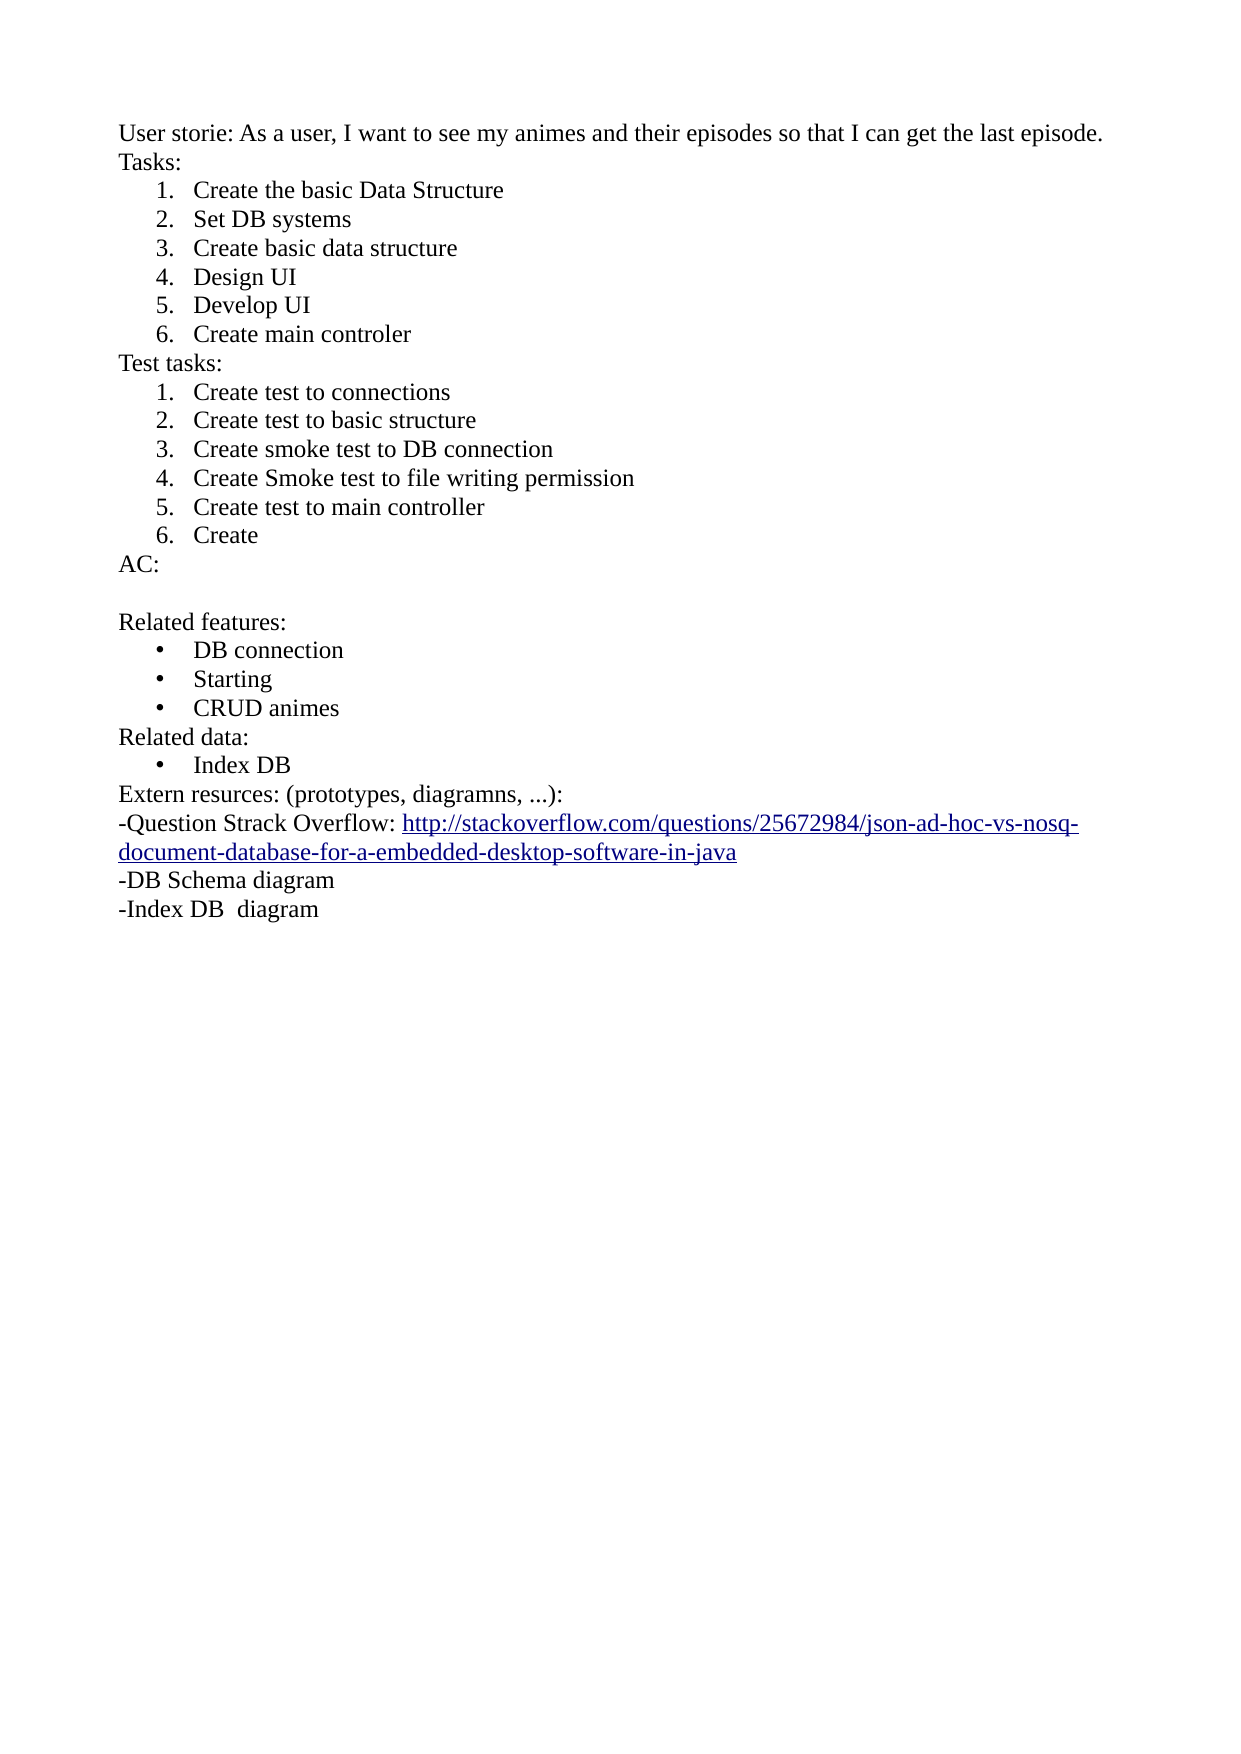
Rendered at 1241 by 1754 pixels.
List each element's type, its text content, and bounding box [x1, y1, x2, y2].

text Tasks: [118, 147, 1122, 176]
list Create test to basic structure [156, 406, 1122, 434]
list Create test to connections [156, 377, 1122, 406]
list Develop UI [156, 291, 1122, 319]
list Index DB [156, 751, 1122, 779]
list DB connection [156, 636, 1122, 664]
text AC: [118, 549, 1122, 578]
list Create basic data structure [156, 233, 1122, 262]
list Set DB systems [156, 204, 1122, 233]
text User storie: As a user, I want to see my animes and their episodes so that I can get the last episode. [118, 118, 1122, 147]
list Create [156, 521, 1122, 549]
list Create main controler [156, 319, 1122, 348]
list Create smoke test to DB connection [156, 434, 1122, 463]
text -DB Schema diagram [118, 866, 1122, 894]
text Test tasks: [118, 348, 1122, 377]
text Extern resurces: (prototypes, diagramns, ...): [118, 779, 1122, 808]
text -Question Strack Overflow: http://stackoverflow.com/questions/25672984/json-ad-hoc-vs-nosq-document-database-for-a-embedded-desktop-software-in-java [118, 808, 1122, 866]
text Related data: [118, 722, 1122, 751]
text -Index DB diagram [118, 894, 1122, 923]
list Create the basic Data Structure [156, 176, 1122, 204]
text Related features: [118, 607, 1122, 636]
list Starting [156, 664, 1122, 693]
list CRUD animes [156, 693, 1122, 722]
list Design UI [156, 262, 1122, 291]
list Create test to main controller [156, 492, 1122, 521]
list Create Smoke test to file writing permission [156, 463, 1122, 492]
